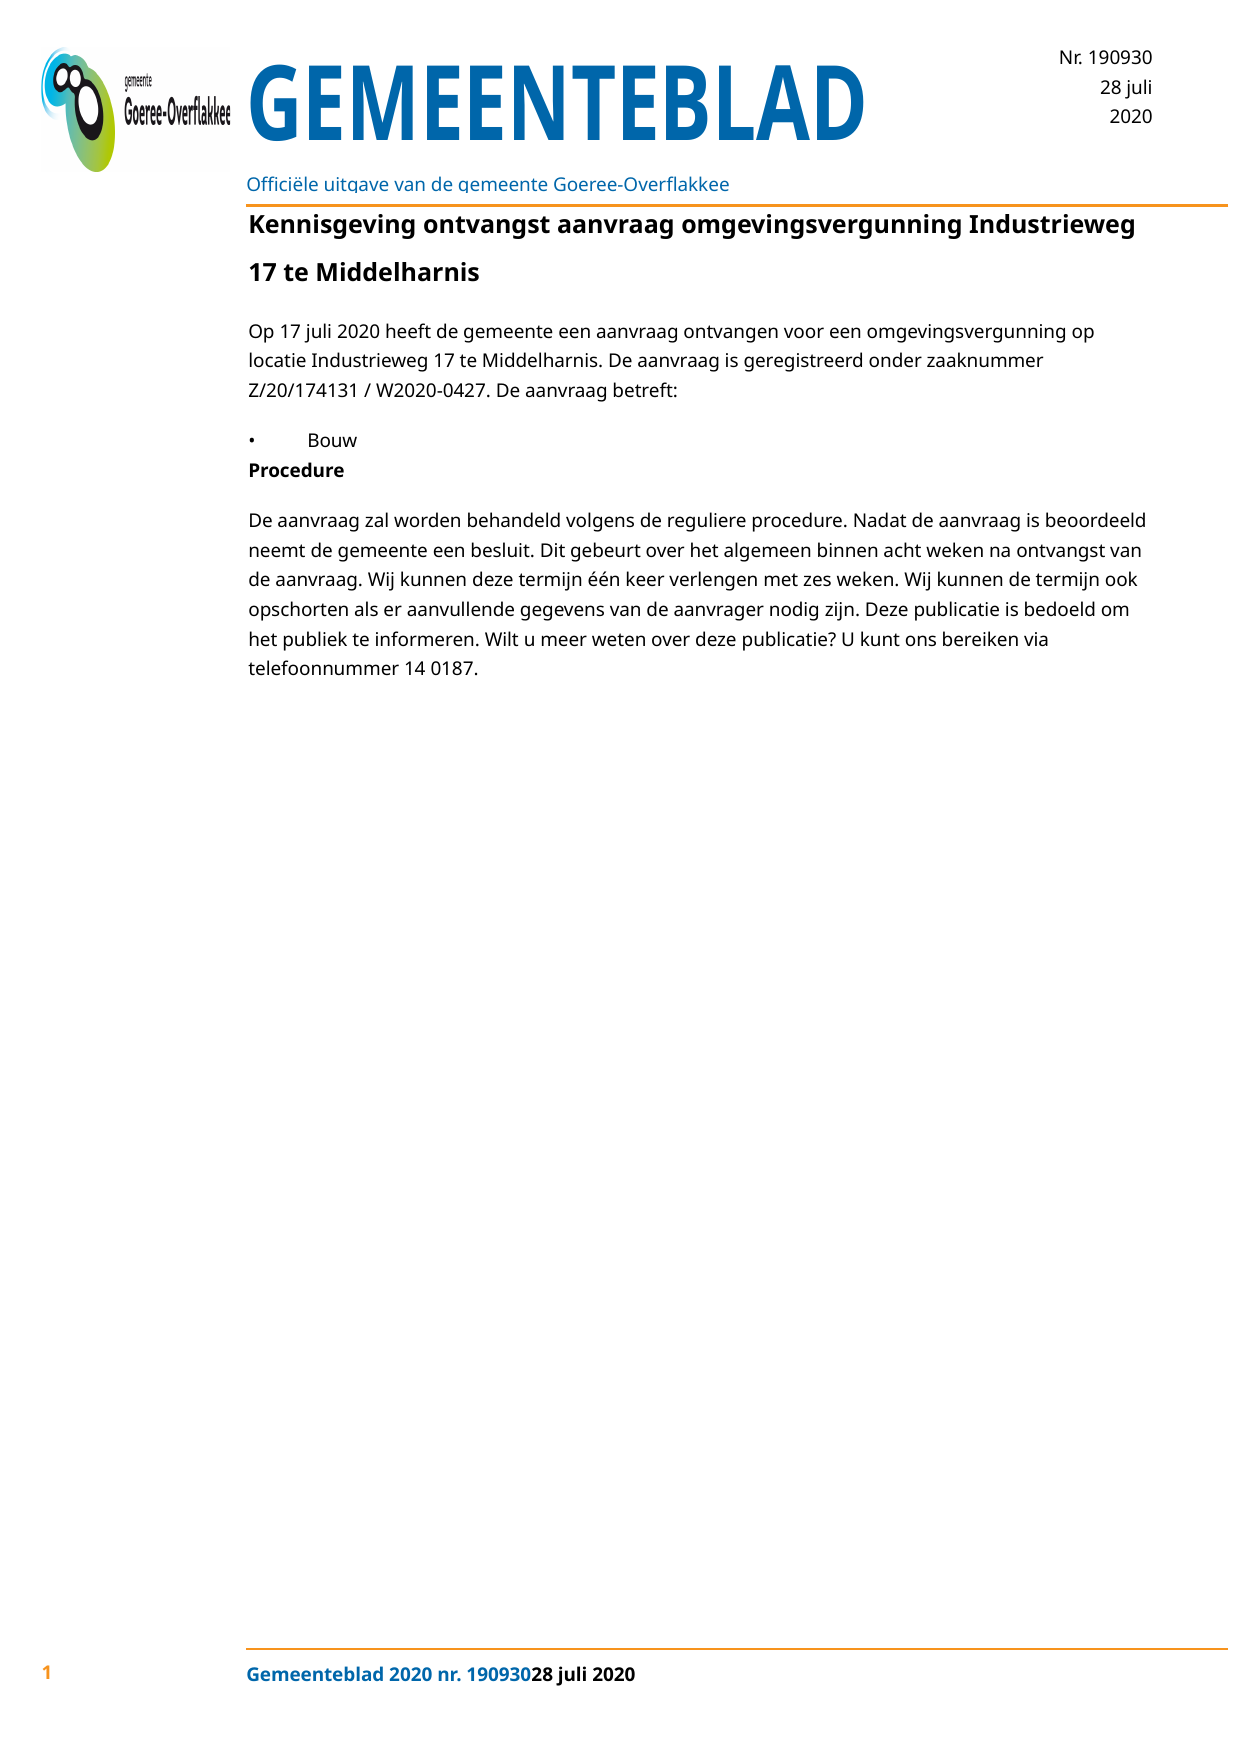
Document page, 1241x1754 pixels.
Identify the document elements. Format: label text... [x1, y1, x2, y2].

text Kennisgeving ontvangst aanvraag omgevingsvergunning Industrieweg 17 te Middelharnis [248, 207, 1152, 288]
list Bouw [248, 427, 1152, 453]
picture [41, 47, 231, 172]
text De aanvraag zal worden behandeld volgens de reguliere procedure. Nadat de aanvraag is beoordeeld neemt de gemeente een besluit. Dit gebeurt over het algemeen binnen acht weken na ontvangst van de aanvraag. Wij kunnen deze termijn één keer verlengen met zes weken. Wij kunnen de termijn ook opschorten als er aanvullende gegevens van de aanvrager nodig zijn. Deze publicatie is bedoeld om het publiek te informeren. Wilt u meer weten over deze publicatie? U kunt ons bereiken via telefoonnummer 14 0187. [248, 507, 1152, 681]
text Op 17 juli 2020 heeft de gemeente een aanvraag ontvangen voor een omgevingsvergunning op locatie Industrieweg 17 te Middelharnis. De aanvraag is geregistreerd onder zaaknummer Z/20/174131 / W2020-0427. De aanvraag betreft: [248, 318, 1152, 403]
text Procedure [248, 457, 1152, 483]
